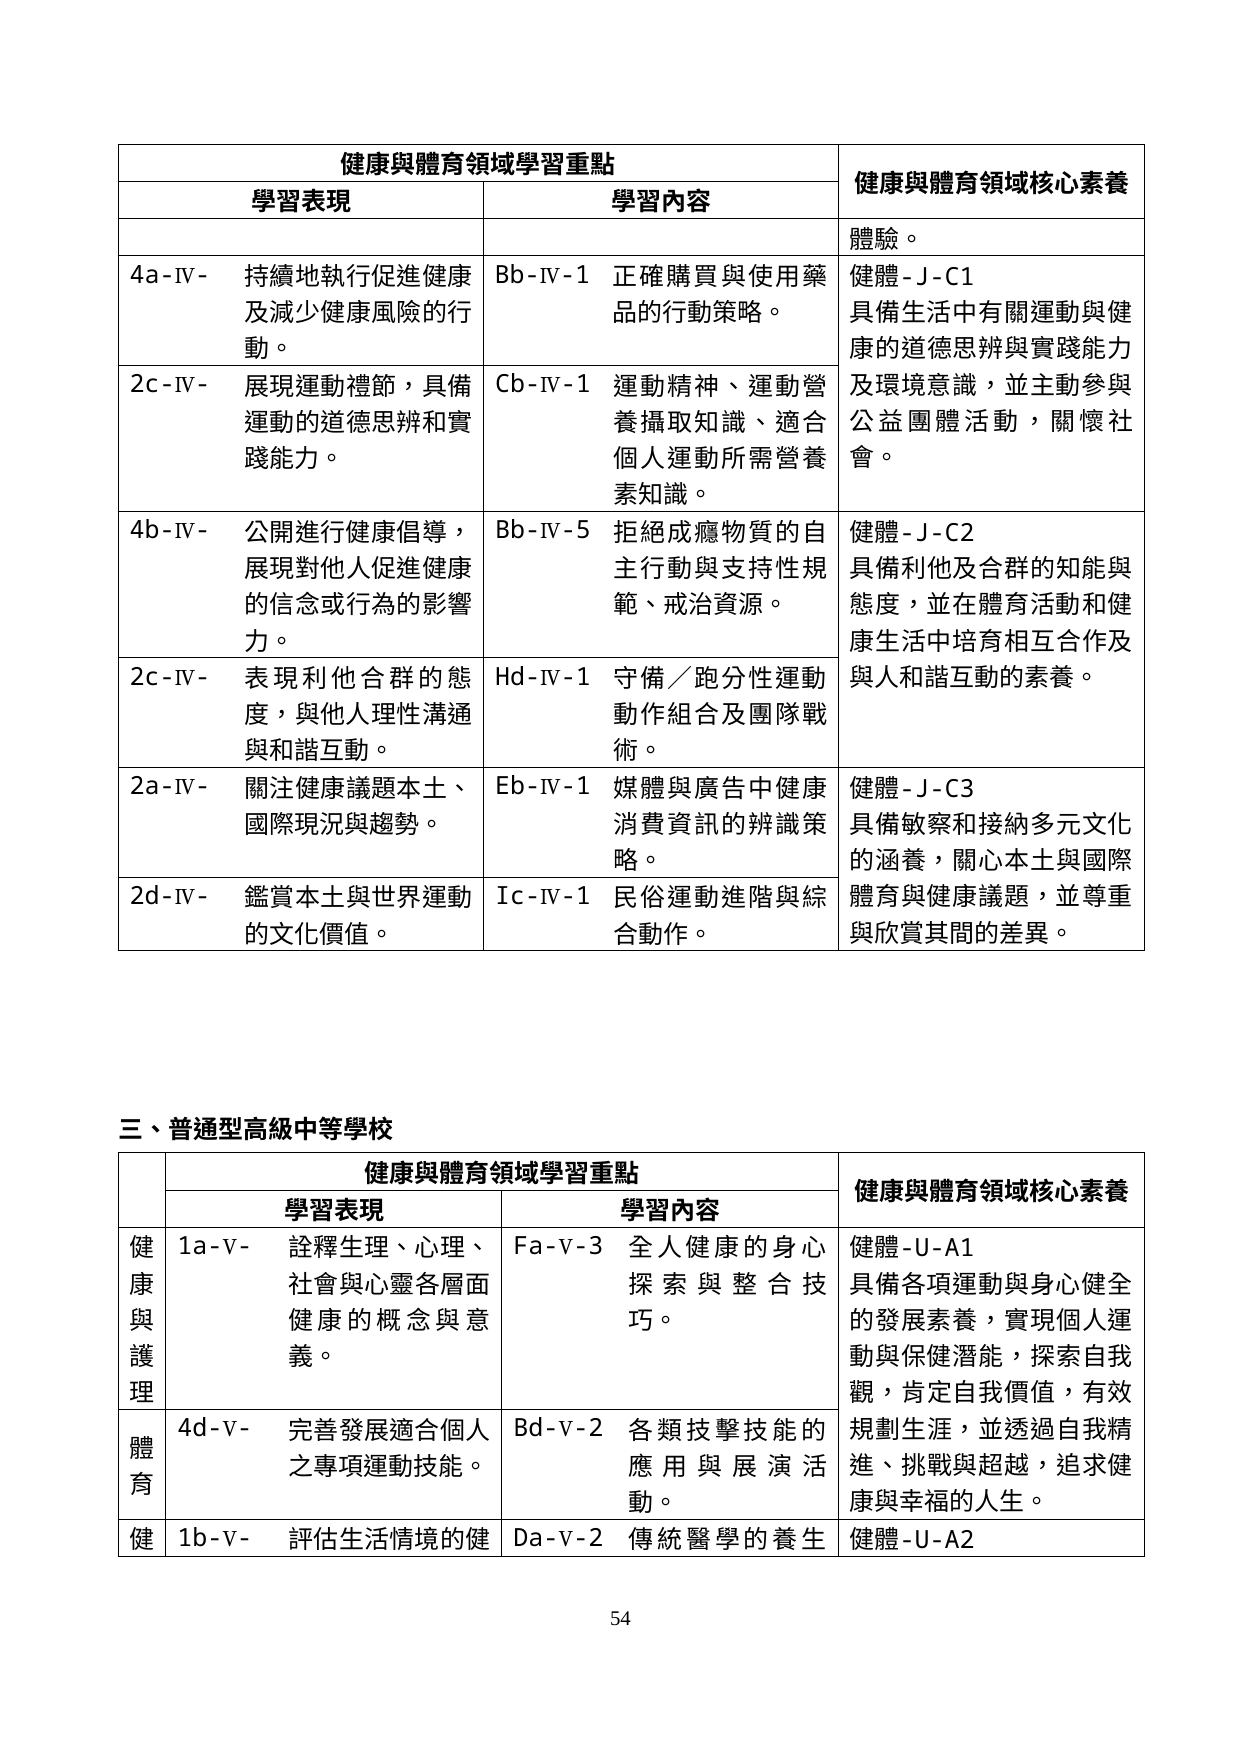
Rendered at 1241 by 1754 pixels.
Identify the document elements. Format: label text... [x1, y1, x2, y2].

table_cell 健體-J-C3 具備敏察和接納多元文化的涵養，關心本土與國際體育與健康議題，並尊重與欣賞其間的差異。 [839, 768, 1144, 950]
table_cell Bb-Ⅳ-5 [484, 512, 602, 657]
table_cell 學習表現 [166, 1191, 501, 1227]
table_cell 健體-U-A2 [839, 1520, 1144, 1556]
table_cell 拒絕成癮物質的自主行動與支持性規範、戒治資源。 [602, 512, 838, 657]
table_cell 體育 [119, 1410, 165, 1519]
table_cell 健體-J-C1 具備生活中有關運動與健康的道德思辨與實踐能力及環境意識，並主動參與公益團體活動，關懷社會。 [839, 256, 1144, 511]
table_cell 健體-U-A1 具備各項運動與身心健全的發展素養，實現個人運動與保健潛能，探索自我觀，肯定自我價值，有效規劃生涯，並透過自我精進、挑戰與超越，追求健康與幸福的人生。 [839, 1228, 1144, 1519]
table_cell 持續地執行促進健康及減少健康風險的行動。 [233, 256, 483, 365]
table_cell 2d-Ⅳ-3 [119, 878, 233, 950]
table_cell 4a-Ⅳ-3 [119, 256, 233, 365]
table_header 健康與體育領域核心素養 [839, 1153, 1144, 1227]
table_cell 4d-Ⅴ-1 [166, 1410, 277, 1519]
table_cell Bd-Ⅴ-2 [502, 1410, 617, 1519]
table_cell 2c-Ⅳ-1 [119, 366, 233, 511]
table_cell 關注健康議題本土、國際現況與趨勢。 [233, 768, 483, 877]
table_cell 展現運動禮節，具備運動的道德思辨和實踐能力。 [233, 366, 483, 511]
table_cell 健 [119, 1520, 165, 1556]
table_cell 詮釋生理、心理、社會與心靈各層面健康的概念與意義。 [277, 1228, 501, 1409]
table_cell [484, 219, 602, 255]
table_cell 守備∕跑分性運動動作組合及團隊戰術。 [602, 658, 838, 767]
table_header 健康與體育領域學習重點 [166, 1153, 838, 1189]
table_cell 傳統醫學的養生 [617, 1520, 838, 1556]
table_cell 媒體與廣告中健康消費資訊的辨識策略。 [602, 768, 838, 877]
table_cell 2c-Ⅳ-2 [119, 658, 233, 767]
table_cell [233, 219, 483, 255]
table_cell 評估生活情境的健 [277, 1520, 501, 1556]
table_cell 體驗。 [839, 219, 1144, 255]
table_header 健康與體育領域學習重點 [119, 145, 838, 181]
table_cell 學習內容 [502, 1191, 838, 1227]
table_cell 運動精神、運動營養攝取知識、適合個人運動所需營養素知識。 [602, 366, 838, 511]
table_cell 2d-Ⅳ-1 [119, 219, 233, 255]
table_cell Fa-Ⅴ-3 [502, 1228, 617, 1409]
table_cell 學習表現 [119, 182, 483, 218]
table_cell Cb-Ⅳ-1 [484, 366, 602, 511]
table_cell [602, 219, 838, 255]
table_cell 學習內容 [484, 182, 838, 218]
table_cell 健康與護理 [119, 1228, 165, 1409]
table_cell 鑑賞本土與世界運動的文化價值。 [233, 878, 483, 950]
table_cell 完善發展適合個人之專項運動技能。 [277, 1410, 501, 1519]
table_cell 健體-J-C2 具備利他及合群的知能與態度，並在體育活動和健康生活中培育相互合作及與人和諧互動的素養。 [839, 512, 1144, 767]
text 三、普通型高級中等學校 [118, 1111, 1122, 1145]
table_cell 1a-Ⅴ-1 [166, 1228, 277, 1409]
table_cell 正確購買與使用藥品的行動策略。 [602, 256, 838, 365]
table_cell Ic-Ⅳ-1 [484, 878, 602, 950]
table_cell 表現利他合群的態度，與他人理性溝通與和諧互動。 [233, 658, 483, 767]
table_cell Da-Ⅴ-2 [502, 1520, 617, 1556]
table_header [119, 1153, 165, 1227]
table_cell Bb-Ⅳ-1 [484, 256, 602, 365]
table_header 健康與體育領域核心素養 [839, 145, 1144, 218]
table_cell Eb-Ⅳ-1 [484, 768, 602, 877]
table_cell 4b-Ⅳ-3 [119, 512, 233, 657]
table_cell 各類技擊技能的應用與展演活動。 [617, 1410, 838, 1519]
table_cell 1b-Ⅴ- [166, 1520, 277, 1556]
table_cell 2a-Ⅳ-1 [119, 768, 233, 877]
table_cell 公開進行健康倡導，展現對他人促進健康的信念或行為的影響力。 [233, 512, 483, 657]
table_cell 民俗運動進階與綜合動作。 [602, 878, 838, 950]
table_cell 全人健康的身心探索與整合技巧。 [617, 1228, 838, 1409]
table_cell Hd-Ⅳ-1 [484, 658, 602, 767]
